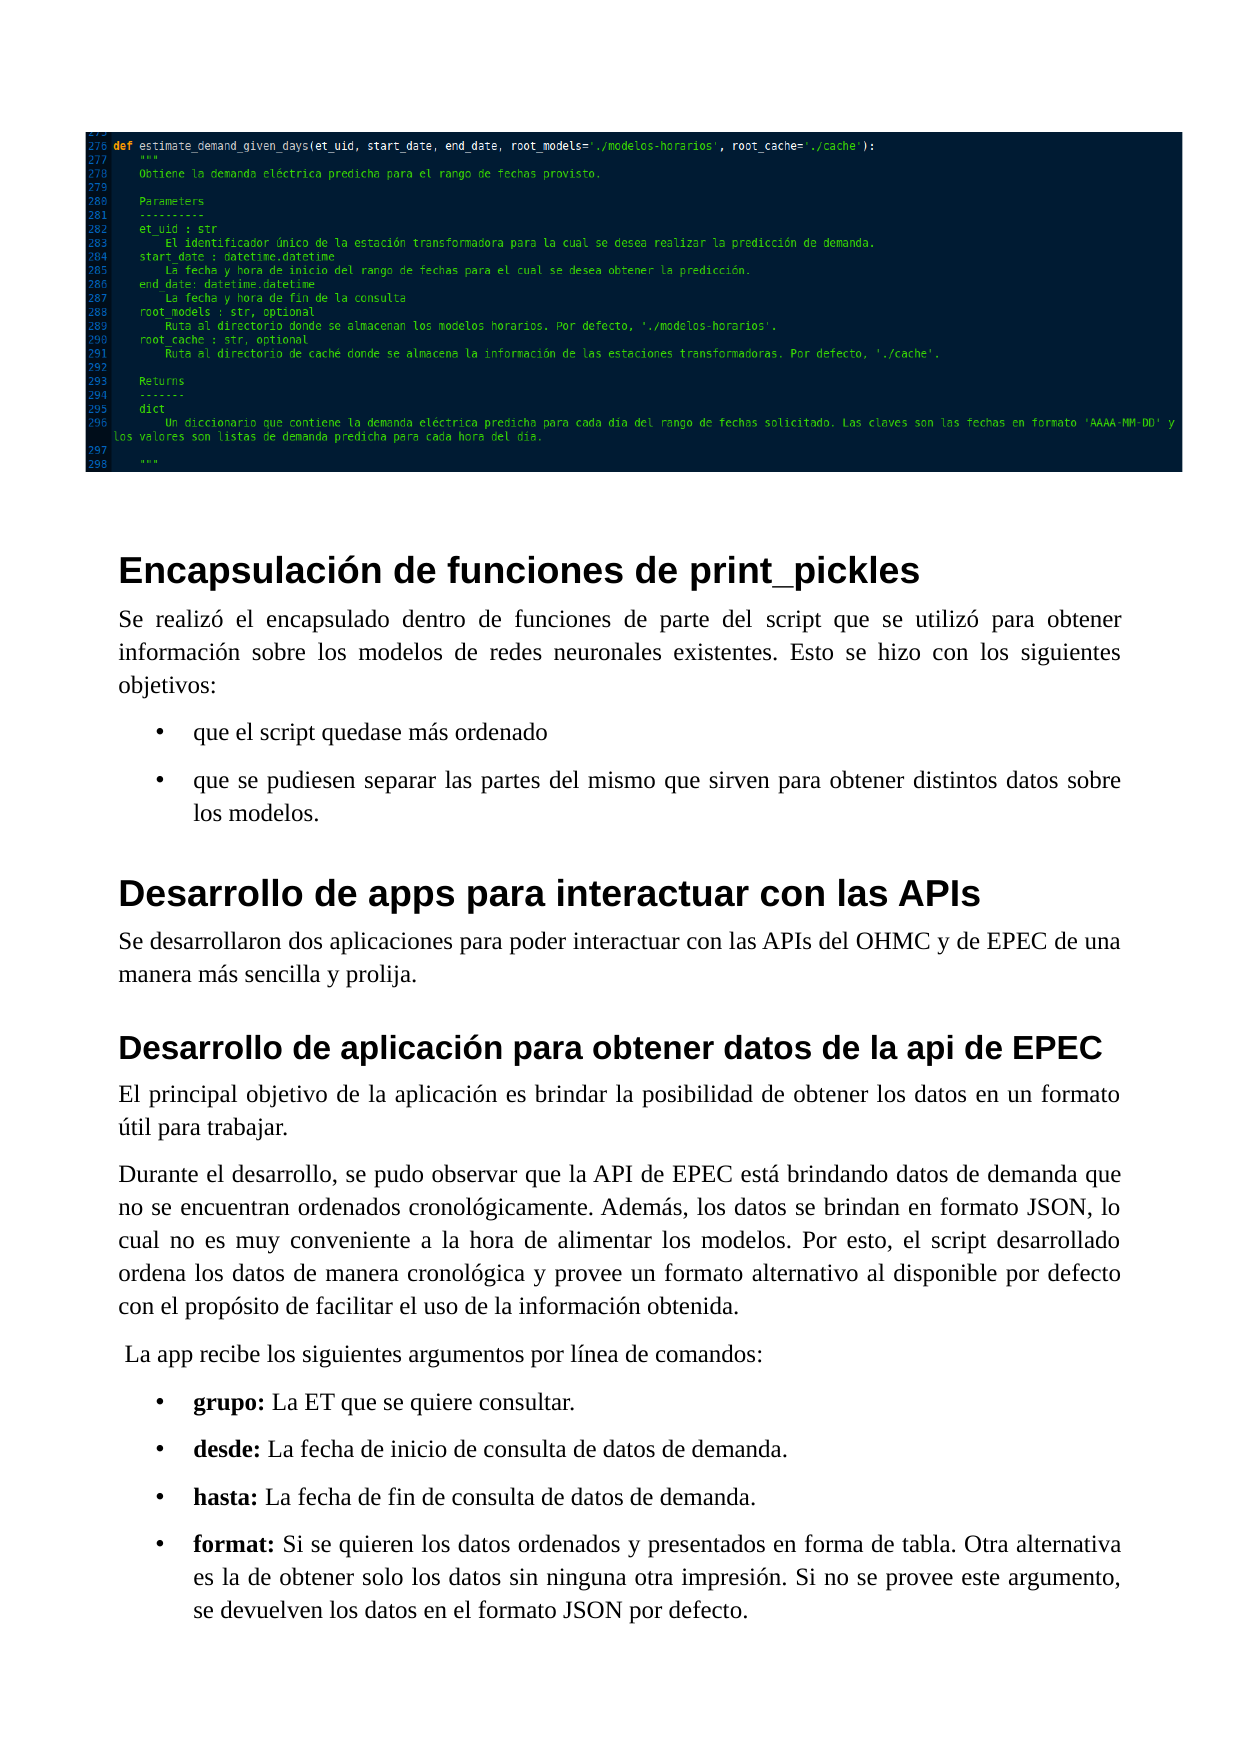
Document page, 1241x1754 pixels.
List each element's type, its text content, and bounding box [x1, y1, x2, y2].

picture [85, 132, 1183, 472]
text La app recibe los siguientes argumentos por línea de comandos: [118, 1339, 1122, 1368]
text Se desarrollaron dos aplicaciones para poder interactuar con las APIs del OHMC y de EPEC de una manera más sencilla y prolija. [118, 926, 1122, 988]
list que se pudiesen separar las partes del mismo que sirven para obtener distintos datos sobre los modelos. [156, 765, 1122, 827]
text Se realizó el encapsulado dentro de funciones de parte del script que se utilizó para obtener información sobre los modelos de redes neuronales existentes. Esto se hizo con los siguientes objetivos: [118, 604, 1122, 699]
list que el script quedase más ordenado [156, 717, 1122, 746]
text Durante el desarrollo, se pudo observar que la API de EPEC está brindando datos de demanda que no se encuentran ordenados cronológicamente. Además, los datos se brindan en formato JSON, lo cual no es muy conveniente a la hora de alimentar los modelos. Por esto, el script desarrollado ordena los datos de manera cronológica y provee un formato alternativo al disponible por defecto con el propósito de facilitar el uso de la información obtenida. [118, 1159, 1122, 1320]
list format: Si se quieren los datos ordenados y presentados en forma de tabla. Otra alternativa es la de obtener solo los datos sin ninguna otra impresión. Si no se provee este argumento, se devuelven los datos en el formato JSON por defecto. [156, 1529, 1122, 1624]
subtitle Encapsulación de funciones de print_pickles [118, 548, 1122, 591]
list desde: La fecha de inicio de consulta de datos de demanda. [156, 1434, 1122, 1463]
subtitle Desarrollo de apps para interactuar con las APIs [118, 871, 1122, 914]
subtitle Desarrollo de aplicación para obtener datos de la api de EPEC [118, 1028, 1122, 1066]
list hasta: La fecha de fin de consulta de datos de demanda. [156, 1482, 1122, 1511]
list grupo: La ET que se quiere consultar. [156, 1387, 1122, 1415]
text El principal objetivo de la aplicación es brindar la posibilidad de obtener los datos en un formato útil para trabajar. [118, 1079, 1122, 1141]
